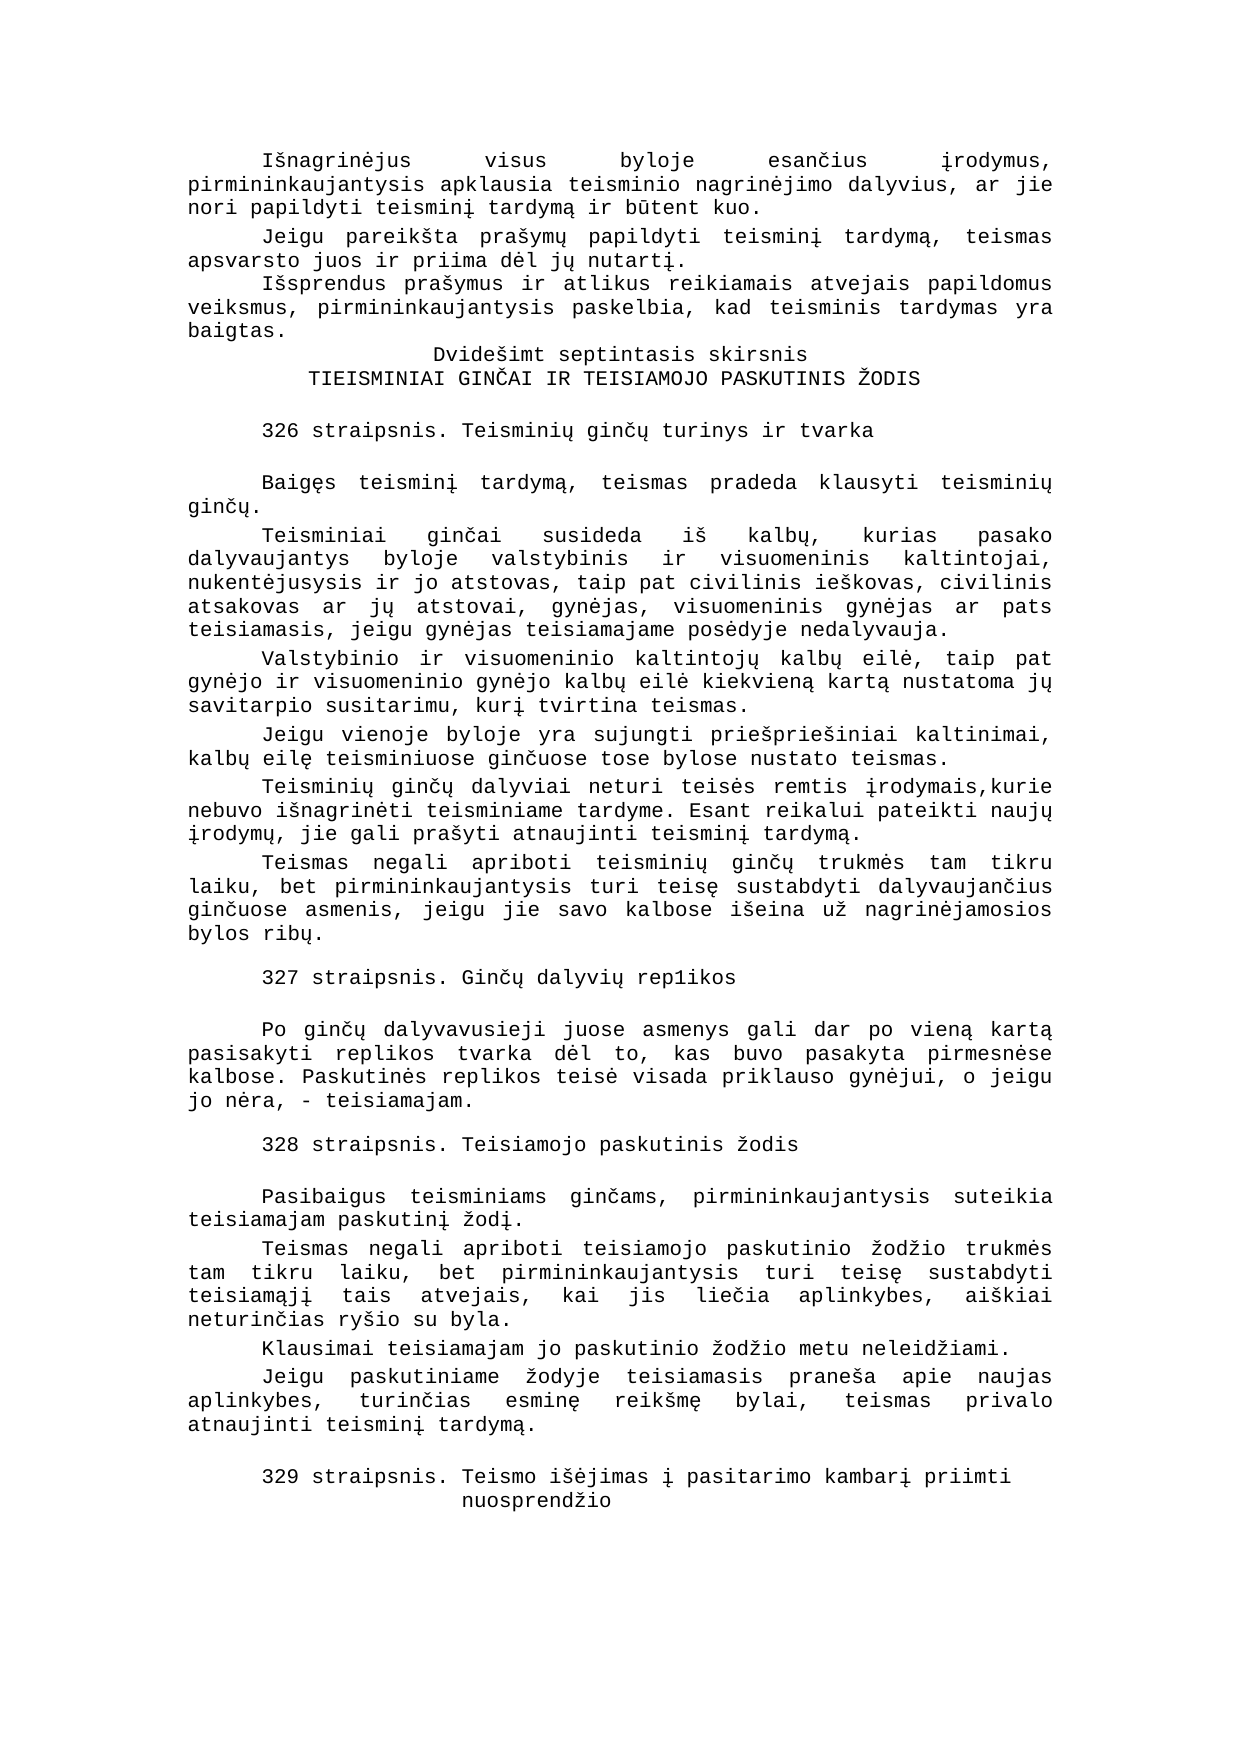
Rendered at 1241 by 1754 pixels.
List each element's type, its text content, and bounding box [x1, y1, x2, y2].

text 326 straipsnis. Teisminių ginčų turinys ir tvarka [187, 420, 1053, 444]
text TIEISMINIAI GINČAI IR TEISIAMOJO PASKUTINIS ŽODIS [187, 368, 1053, 391]
text Dvidešimt septintasis skirsnis [187, 344, 1053, 368]
text 329 straipsnis. Teismo išėjimas į pasitarimo kambarį priimti [187, 1466, 1053, 1489]
text Teismas negali apriboti teisminių ginčų trukmės tam tikru laiku, bet pirmininkaujantysis turi teisę sustabdyti dalyvaujančius ginčuose asmenis, jeigu jie savo kalbose išeina už nagrinėjamosios bylos ribų. [187, 852, 1053, 947]
text Pasibaigus teisminiams ginčams, pirmininkaujantysis suteikia teisiamajam paskutinį žodį. [187, 1186, 1053, 1233]
text Klausimai teisiamajam jo paskutinio žodžio metu neleidžiami. [187, 1338, 1053, 1361]
text nuosprendžio [187, 1489, 1053, 1513]
text Išnagrinėjus visus byloje esančius įrodymus, pirmininkaujantysis apklausia teisminio nagrinėjimo dalyvius, ar jie nori papildyti teisminį tardymą ir būtent kuo. [187, 150, 1053, 221]
text Baigęs teisminį tardymą, teismas pradeda klausyti teisminių ginčų. [187, 472, 1053, 520]
text Jeigu vienoje byloje yra sujungti priešpriešiniai kaltinimai, kalbų eilę teisminiuose ginčuose tose bylose nustato teismas. [187, 724, 1053, 771]
text Jeigu pareikšta prašymų papildyti teisminį tardymą, teismas apsvarsto juos ir priima dėl jų nutartį. [187, 226, 1053, 273]
text Jeigu paskutiniame žodyje teisiamasis praneša apie naujas aplinkybes, turinčias esminę reikšmę bylai, teismas privalo atnaujinti teisminį tardymą. [187, 1366, 1053, 1437]
text Valstybinio ir visuomeninio kaltintojų kalbų eilė, taip pat gynėjo ir visuomeninio gynėjo kalbų eilė kiekvieną kartą nustatoma jų savitarpio susitarimu, kurį tvirtina teismas. [187, 648, 1053, 719]
text Teisminių ginčų dalyviai neturi teisės remtis įrodymais,kurie nebuvo išnagrinėti teisminiame tardyme. Esant reikalui pateikti naujų įrodymų, jie gali prašyti atnaujinti teisminį tardymą. [187, 776, 1053, 847]
text Išsprendus prašymus ir atlikus reikiamais atvejais papildomus veiksmus, pirmininkaujantysis paskelbia, kad teisminis tardymas yra baigtas. [187, 273, 1053, 344]
text Po ginčų dalyvavusieji juose asmenys gali dar po vieną kartą pasisakyti replikos tvarka dėl to, kas buvo pasakyta pirmesnėse kalbose. Paskutinės replikos teisė visada priklauso gynėjui, o jeigu jo nėra, - teisiamajam. [187, 1019, 1053, 1113]
text 327 straipsnis. Ginčų dalyvių rep1ikos [187, 967, 1053, 990]
text Teisminiai ginčai susideda iš kalbų, kurias pasako dalyvaujantys byloje valstybinis ir visuomeninis kaltintojai, nukentėjusysis ir jo atstovas, taip pat civilinis ieškovas, civilinis atsakovas ar jų atstovai, gynėjas, visuomeninis gynėjas ar pats teisiamasis, jeigu gynėjas teisiamajame posėdyje nedalyvauja. [187, 525, 1053, 643]
text Teismas negali apriboti teisiamojo paskutinio žodžio trukmės tam tikru laiku, bet pirmininkaujantysis turi teisę sustabdyti teisiamąjį tais atvejais, kai jis liečia aplinkybes, aiškiai neturinčias ryšio su byla. [187, 1238, 1053, 1333]
text 328 straipsnis. Teisiamojo paskutinis žodis [187, 1133, 1053, 1157]
